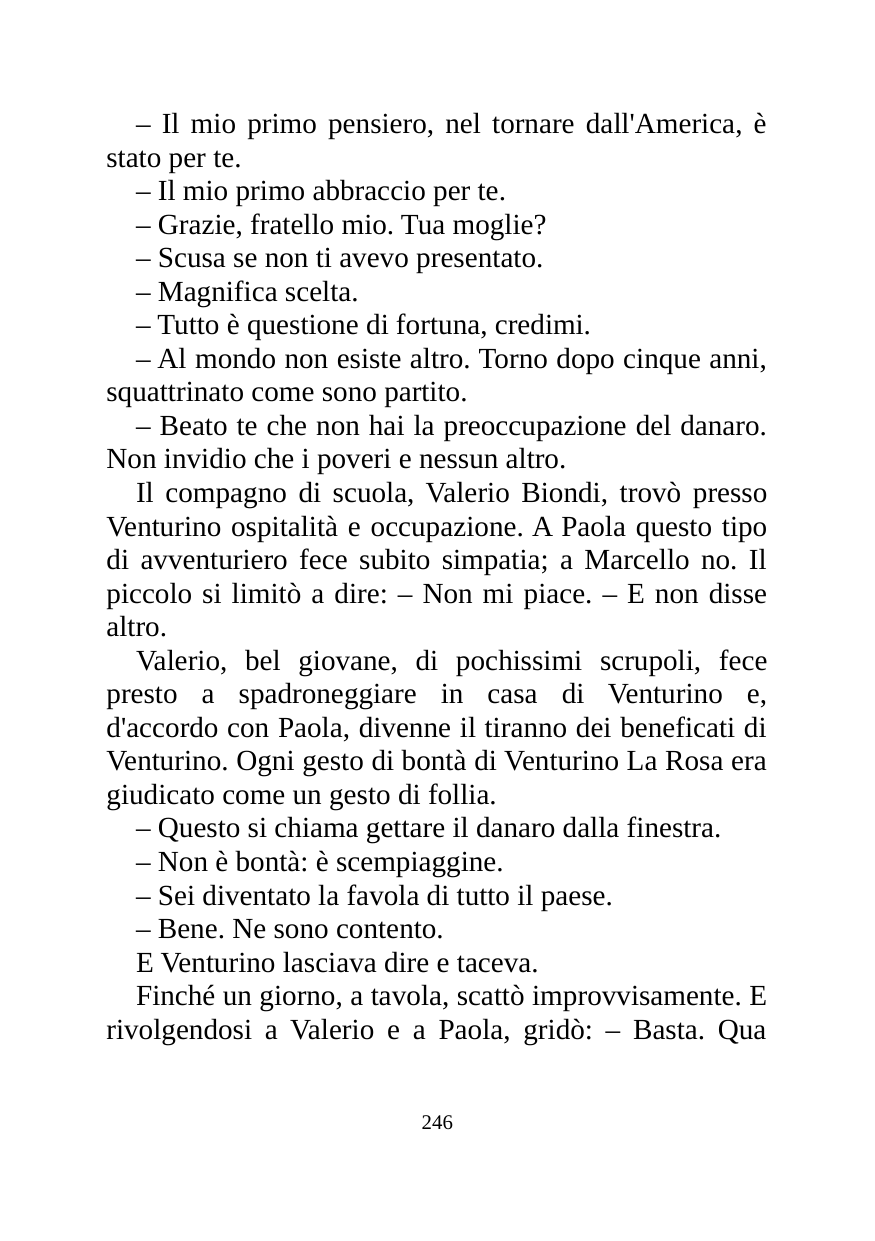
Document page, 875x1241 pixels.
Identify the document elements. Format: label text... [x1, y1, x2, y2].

text – Beato te che non hai la preoccupazione del danaro. Non invidio che i poveri e nessun altro. [106, 408, 768, 475]
text – Il mio primo pensiero, nel tornare dall'America, è stato per te. [106, 106, 768, 173]
text – Grazie, fratello mio. Tua moglie? [106, 207, 768, 240]
text – Tutto è questione di fortuna, credimi. [106, 307, 768, 341]
text – Questo si chiama gettare il danaro dalla finestra. [106, 811, 768, 844]
text – Il mio primo abbraccio per te. [106, 173, 768, 207]
text – Bene. Ne sono contento. [106, 911, 768, 945]
text Il compagno di scuola, Valerio Biondi, trovò presso Venturino ospitalità e occupazione. A Paola questo tipo di avventuriero fece subito simpatia; a Marcello no. Il piccolo si limitò a dire: – Non mi piace. – E non disse altro. [106, 475, 768, 643]
text – Al mondo non esiste altro. Torno dopo cinque anni, squattrinato come sono partito. [106, 341, 768, 408]
text Valerio, bel giovane, di pochissimi scrupoli, fece presto a spadroneggiare in casa di Venturino e, d'accordo con Paola, divenne il tiranno dei beneficati di Venturino. Ogni gesto di bontà di Venturino La Rosa era giudicato come un gesto di follia. [106, 643, 768, 811]
text Finché un giorno, a tavola, scattò improvvisamente. E rivolgendosi a Valerio e a Paola, gridò: – Basta. Qua [106, 978, 768, 1045]
text – Non è bontà: è scempiaggine. [106, 844, 768, 878]
text – Scusa se non ti avevo presentato. [106, 240, 768, 274]
text – Magnifica scelta. [106, 274, 768, 307]
text – Sei diventato la favola di tutto il paese. [106, 878, 768, 911]
text E Venturino lasciava dire e taceva. [106, 945, 768, 978]
